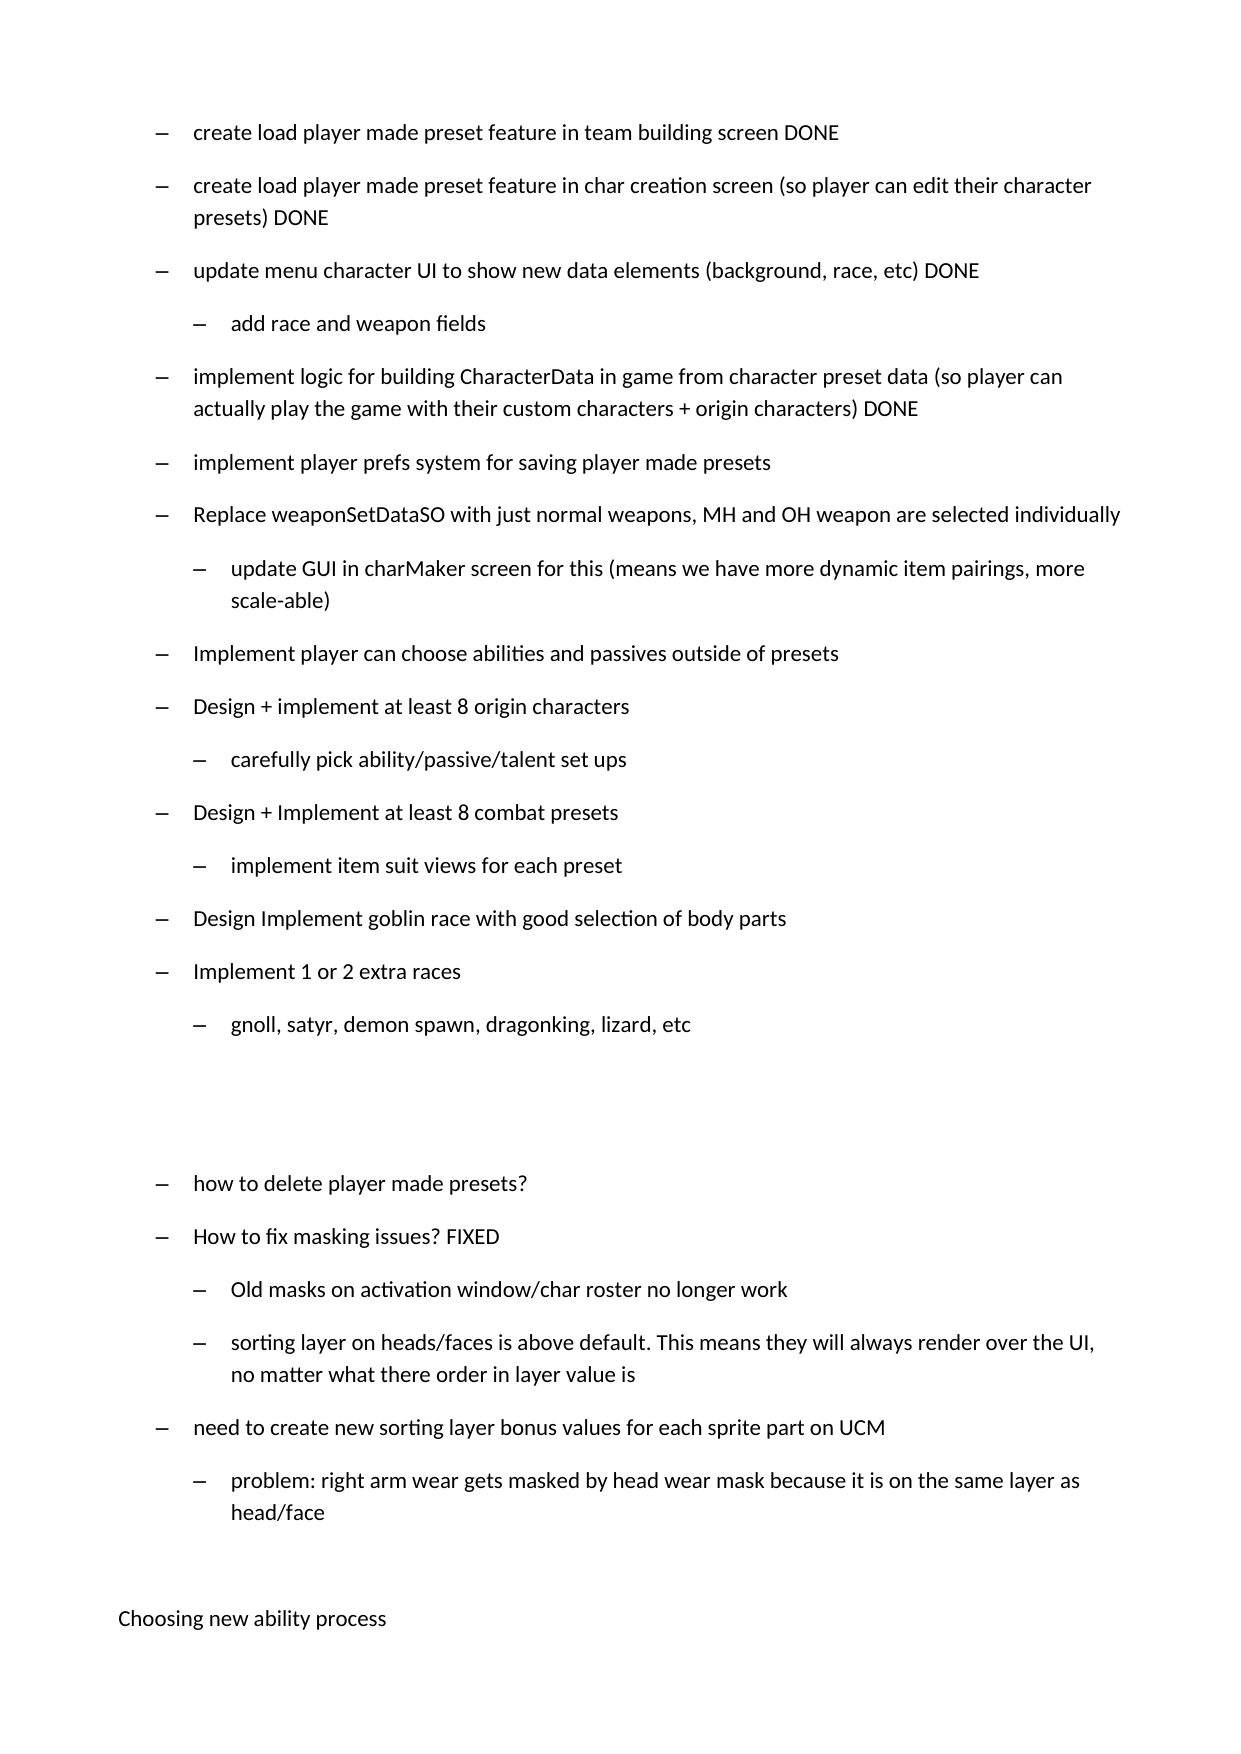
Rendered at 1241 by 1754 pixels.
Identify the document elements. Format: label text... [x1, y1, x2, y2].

list How to fix masking issues? FIXED [156, 1222, 1122, 1250]
list carefully pick ability/passive/talent set ups [193, 745, 1122, 773]
list Old masks on activation window/char roster no longer work [193, 1275, 1122, 1303]
list update GUI in charMaker screen for this (means we have more dynamic item pairings, more scale-able) [193, 554, 1122, 614]
list update menu character UI to show new data elements (background, race, etc) DONE [156, 256, 1122, 284]
list Design + Implement at least 8 combat presets [156, 798, 1122, 826]
list create load player made preset feature in team building screen DONE [156, 118, 1122, 146]
list Implement player can choose abilities and passives outside of presets [156, 639, 1122, 667]
list gnoll, satyr, demon spawn, dragonking, lizard, etc [193, 1010, 1122, 1038]
list sorting layer on heads/faces is above default. This means they will always render over the UI, no matter what there order in layer value is [193, 1328, 1122, 1388]
list Replace weaponSetDataSO with just normal weapons, MH and OH weapon are selected individually [156, 501, 1122, 529]
list create load player made preset feature in char creation screen (so player can edit their character presets) DONE [156, 171, 1122, 231]
list add race and weapon fields [193, 309, 1122, 337]
list Design Implement goblin race with good selection of body parts [156, 904, 1122, 932]
text Choosing new ability process [118, 1604, 1122, 1633]
list how to delete player made presets? [156, 1169, 1122, 1197]
list implement logic for building CharacterData in game from character preset data (so player can actually play the game with their custom characters + origin characters) DONE [156, 362, 1122, 423]
list Implement 1 or 2 extra races [156, 957, 1122, 985]
list problem: right arm wear gets masked by head wear mask because it is on the same layer as head/face [193, 1466, 1122, 1527]
list need to create new sorting layer bonus values for each sprite part on UCM [156, 1413, 1122, 1441]
list implement player prefs system for saving player made presets [156, 448, 1122, 476]
list implement item suit views for each preset [193, 851, 1122, 879]
list Design + implement at least 8 origin characters [156, 692, 1122, 720]
